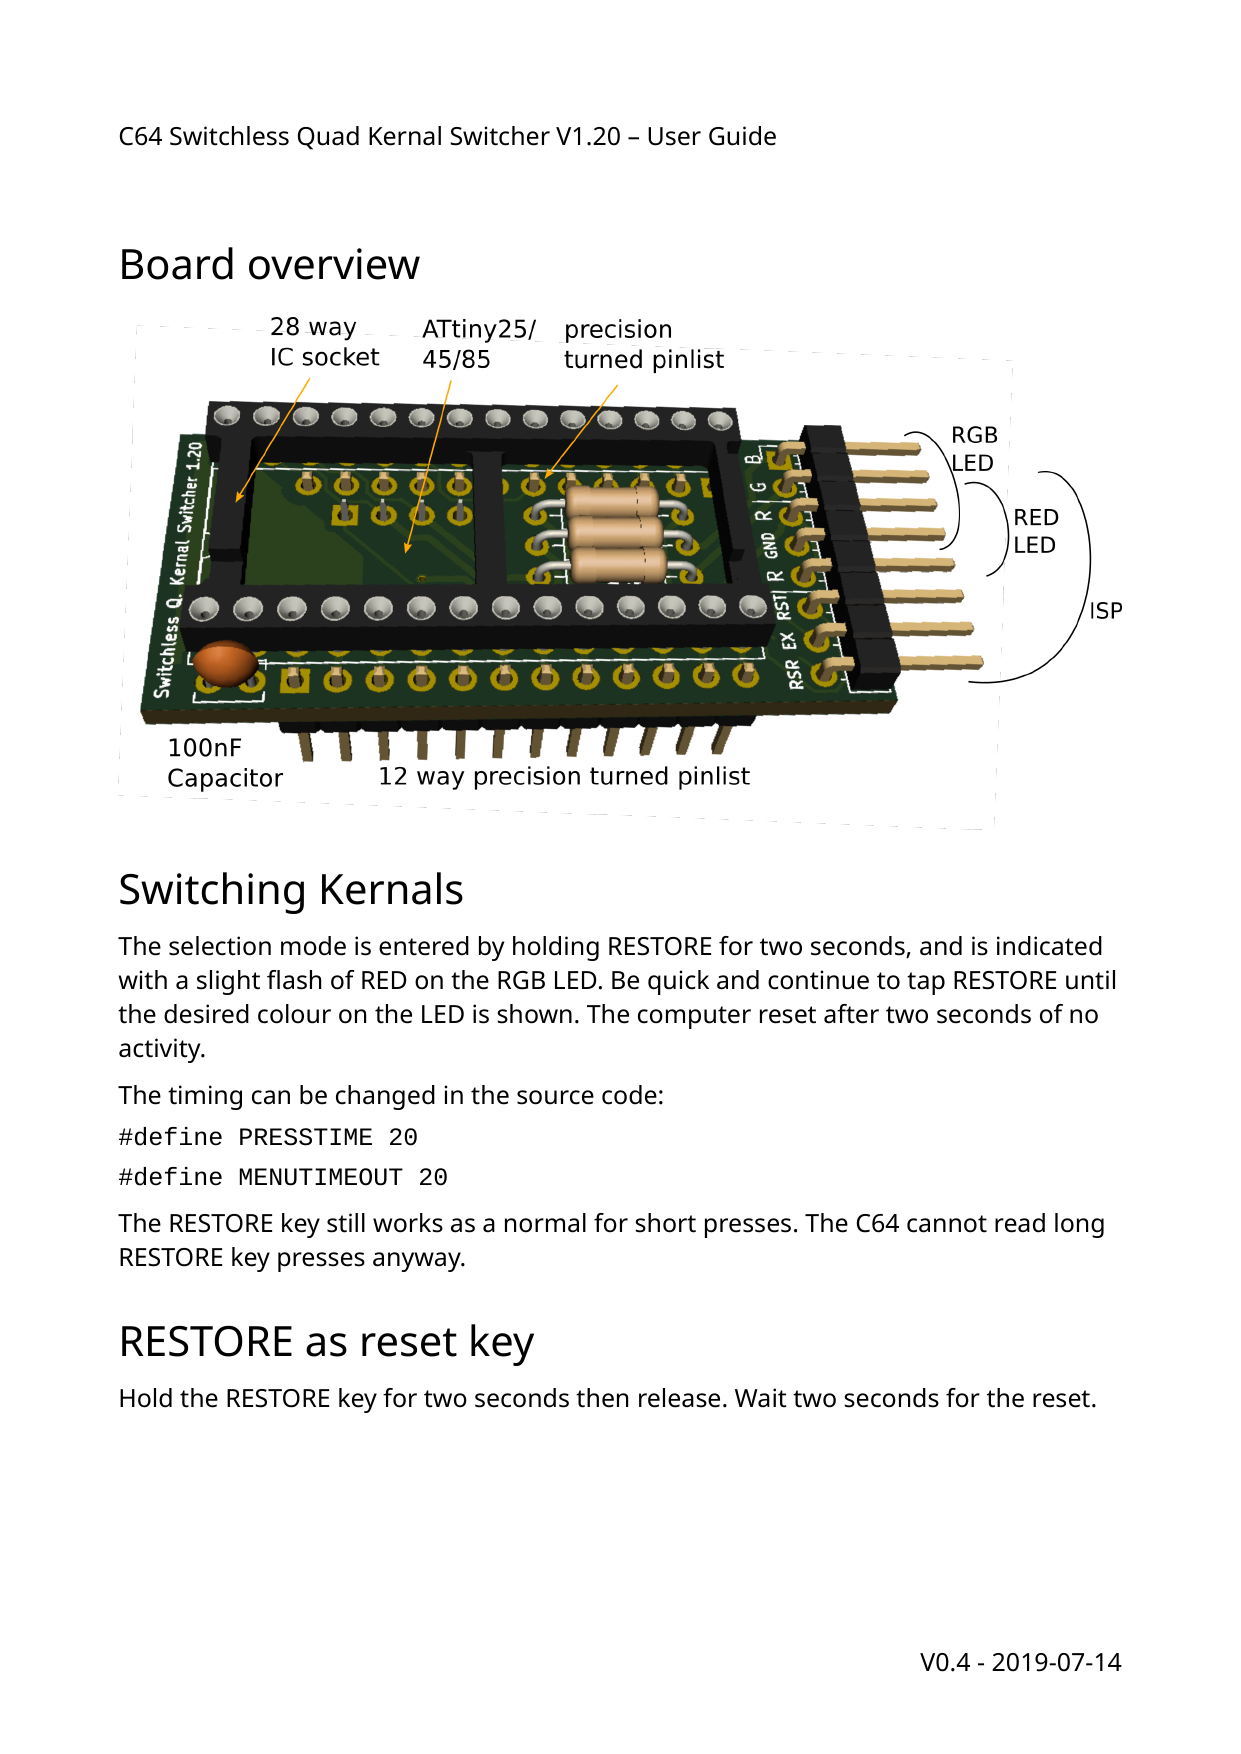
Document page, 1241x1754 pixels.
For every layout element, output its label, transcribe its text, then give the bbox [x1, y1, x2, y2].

text Hold the RESTORE key for two seconds then release. Wait two seconds for the reset. [118, 1381, 1122, 1415]
subtitle Board overview [118, 235, 1122, 292]
subtitle Switching Kernals [118, 830, 1122, 916]
text #define MENUTIMEOUT 20 [118, 1165, 1122, 1193]
text The selection mode is entered by holding RESTORE for two seconds, and is indicated with a slight flash of RED on the RGB LED. Be quick and continue to tap RESTORE until the desired colour on the LED is shown. The computer reset after two seconds of no activity. [118, 929, 1122, 1065]
text The timing can be changed in the source code: [118, 1077, 1122, 1112]
text The RESTORE key still works as a normal for short presses. The C64 cannot read long RESTORE key presses anyway. [118, 1206, 1122, 1274]
subtitle RESTORE as reset key [118, 1311, 1122, 1368]
picture [118, 317, 1122, 830]
text #define PRESSTIME 20 [118, 1124, 1122, 1152]
